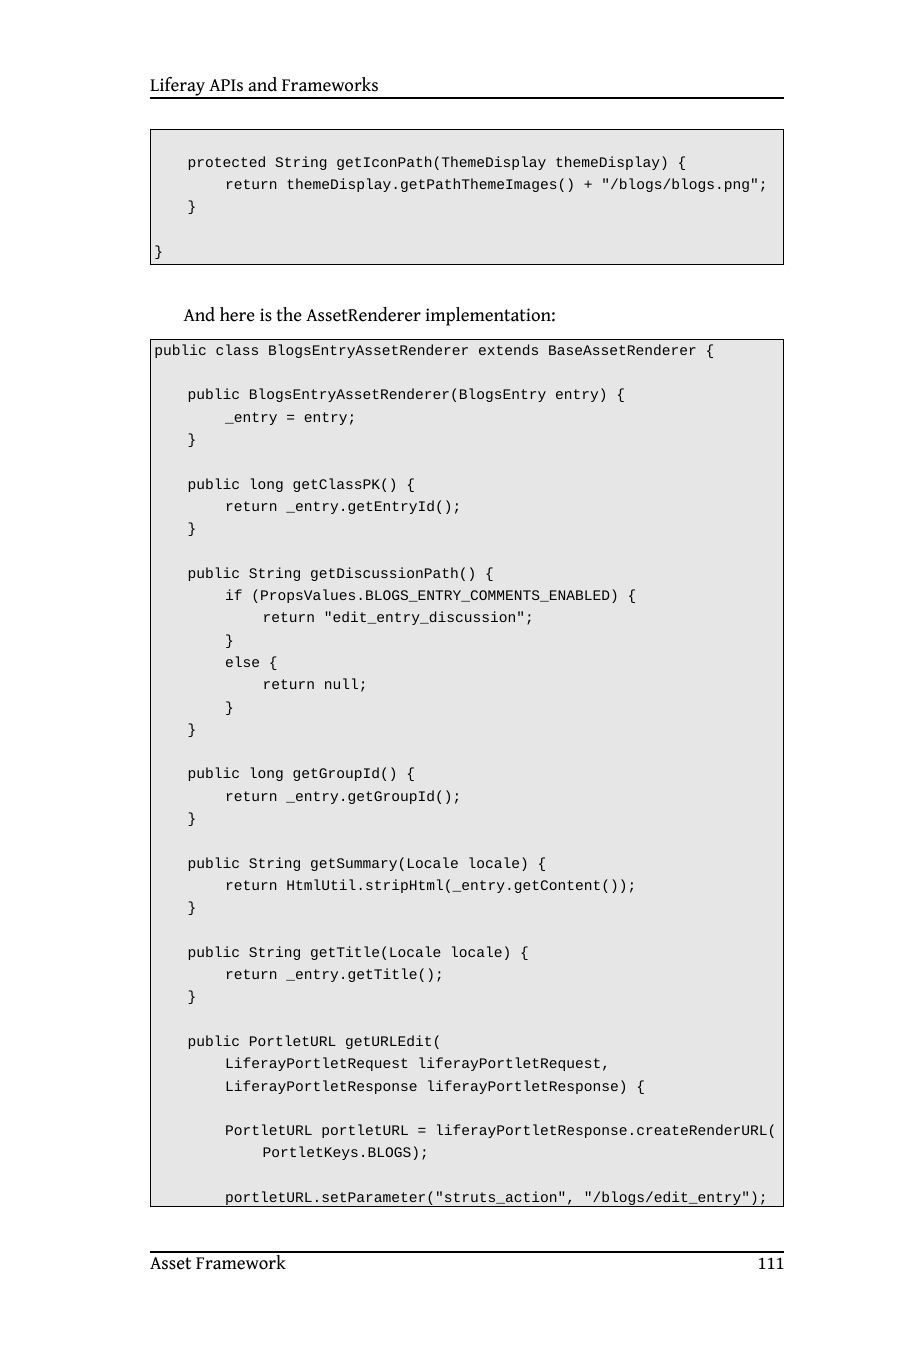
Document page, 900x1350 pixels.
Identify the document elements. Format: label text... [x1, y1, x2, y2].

text else { [151, 651, 783, 672]
text } [151, 696, 783, 716]
text public String getTitle(Locale locale) { [151, 941, 783, 961]
text public BlogsEntryAssetRenderer(BlogsEntry entry) { [151, 384, 783, 404]
text public String getSummary(Locale locale) { [151, 852, 783, 872]
text public long getClassPK() { [151, 473, 783, 493]
text PortletURL portletURL = liferayPortletResponse.createRenderURL( [151, 1119, 783, 1140]
text LiferayPortletResponse liferayPortletResponse) { [151, 1075, 783, 1095]
text public class BlogsEntryAssetRenderer extends BaseAssetRenderer { [151, 340, 783, 359]
text return null; [151, 674, 783, 694]
text _entry = entry; [151, 406, 783, 426]
text } [151, 196, 783, 216]
text } [151, 986, 783, 1006]
text if (PropsValues.BLOGS_ENTRY_COMMENTS_ENABLED) { [151, 584, 783, 605]
text return _entry.getEntryId(); [151, 495, 783, 516]
text } [151, 428, 783, 449]
text return HtmlUtil.stripHtml(_entry.getContent()); [151, 874, 783, 894]
text return _entry.getGroupId(); [151, 785, 783, 805]
text return _entry.getTitle(); [151, 963, 783, 984]
text } [151, 718, 783, 738]
text protected String getIconPath(ThemeDisplay themeDisplay) { [151, 151, 783, 171]
text public long getGroupId() { [151, 763, 783, 783]
text public String getDiscussionPath() { [151, 562, 783, 582]
text } [151, 629, 783, 649]
text } [151, 807, 783, 828]
text And here is the AssetRenderer implementation: [150, 305, 784, 327]
text } [151, 897, 783, 917]
text } [151, 518, 783, 538]
text return "edit_entry_discussion"; [151, 607, 783, 627]
text portletURL.setParameter("struts_action", "/blogs/edit_entry"); [151, 1186, 783, 1206]
text } [151, 240, 783, 264]
text public PortletURL getURLEdit( [151, 1030, 783, 1051]
text LiferayPortletRequest liferayPortletRequest, [151, 1053, 783, 1073]
text PortletKeys.BLOGS); [151, 1142, 783, 1162]
text return themeDisplay.getPathThemeImages() + "/blogs/blogs.png"; [151, 173, 783, 194]
